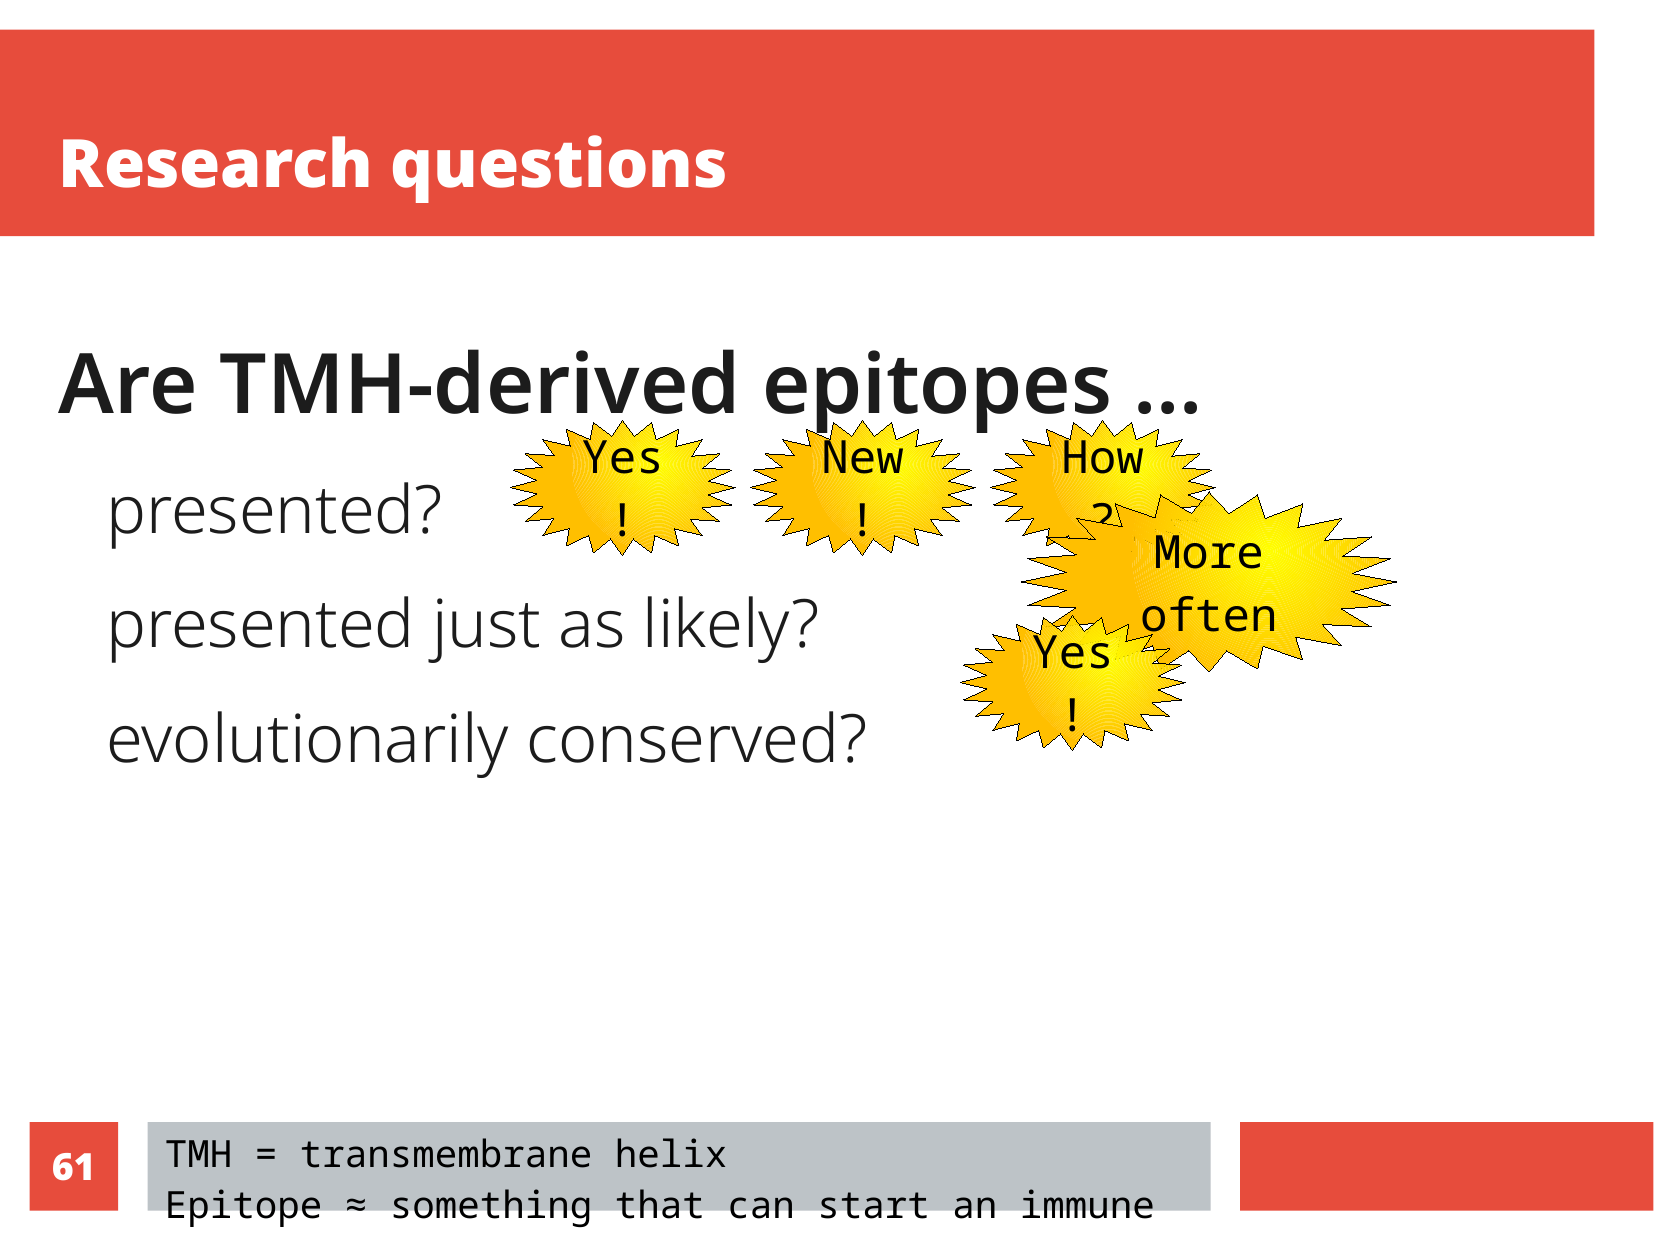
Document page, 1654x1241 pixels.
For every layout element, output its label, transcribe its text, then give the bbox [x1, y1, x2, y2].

text_box Yes! [960, 615, 1186, 751]
text_box Yes! [510, 420, 736, 556]
list Are TMH-derived epitopes ... presented? presented just as likely? evolutionarily conserved? [59, 324, 1565, 1093]
title Research questions [59, 59, 1595, 207]
text_box How? [990, 420, 1216, 539]
text_box New! [750, 420, 976, 556]
text_box More often [1021, 491, 1397, 672]
text_box TMH = transmembrane helix Epitope ≈ something that can start an immune response [150, 1120, 1216, 1211]
